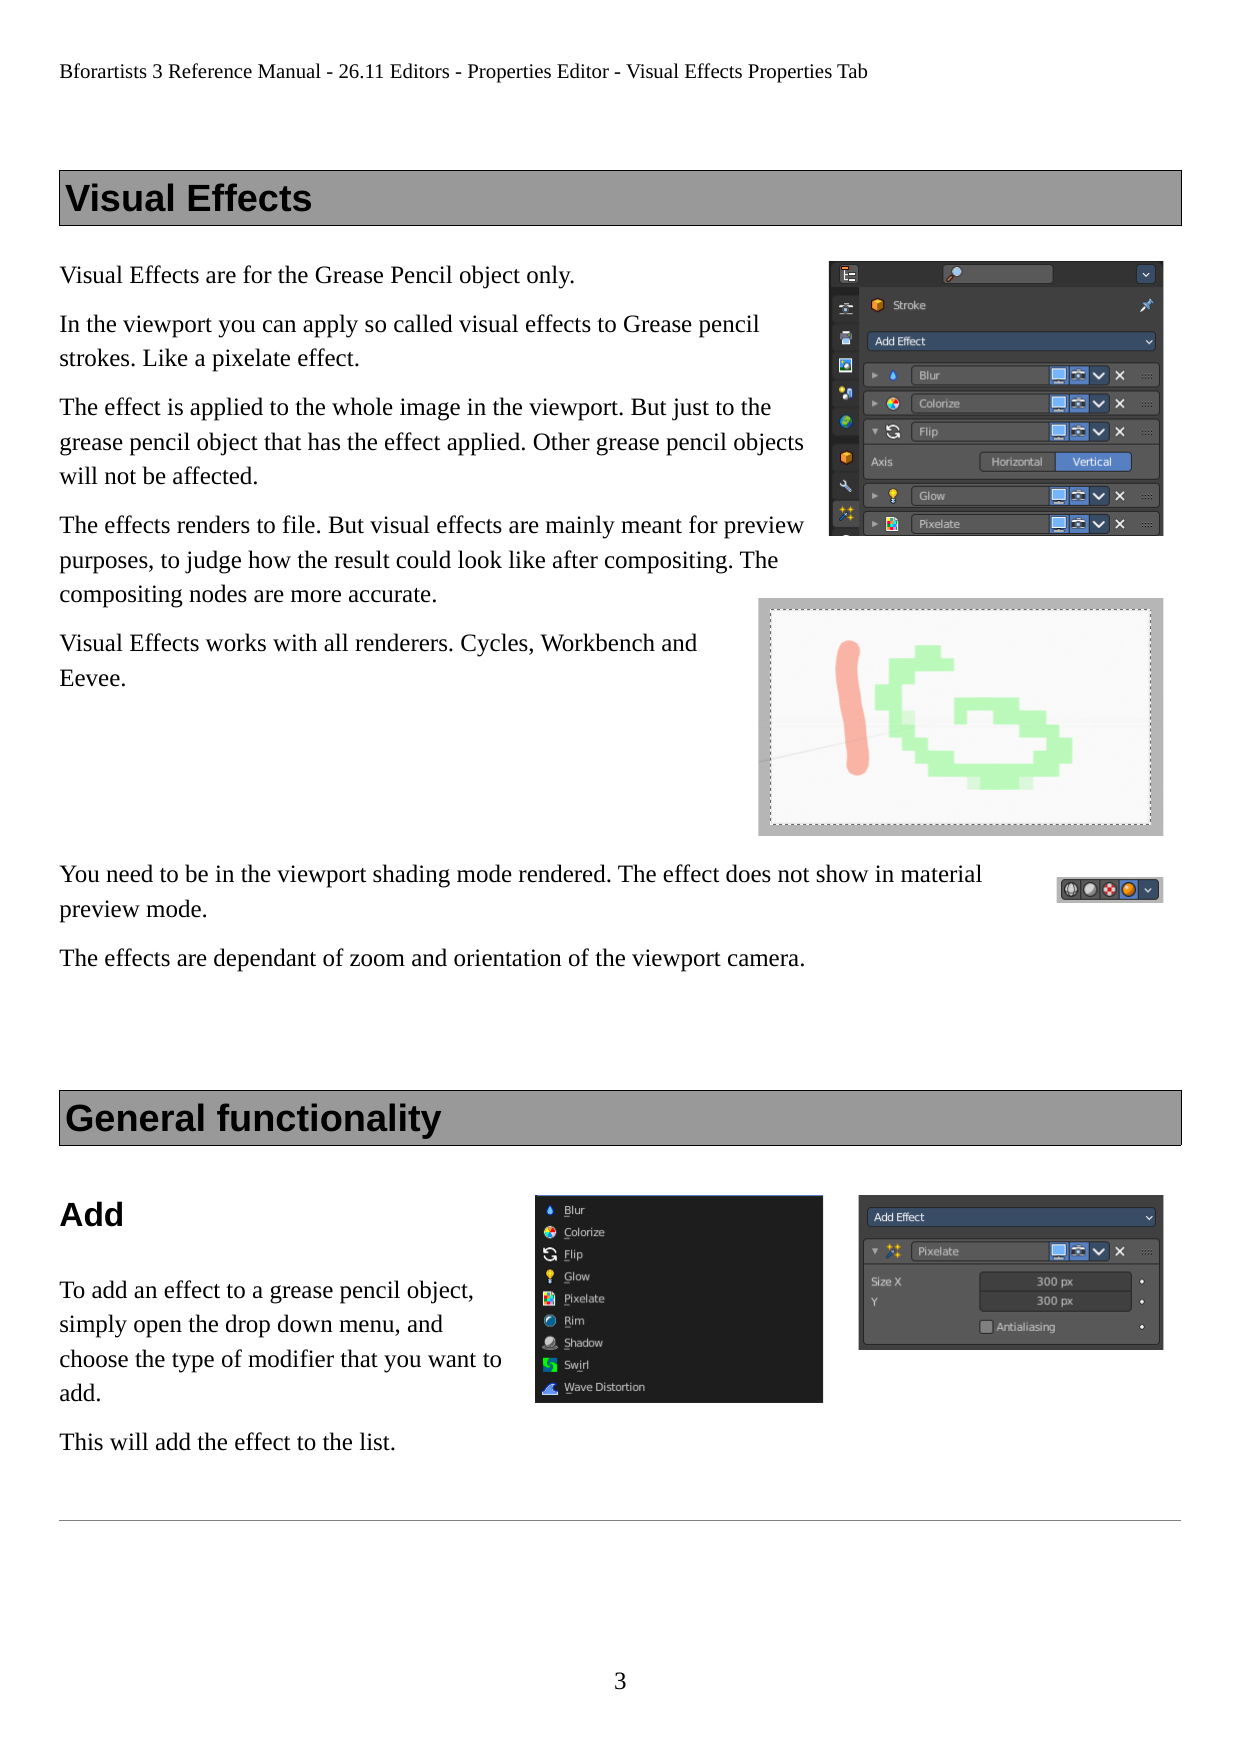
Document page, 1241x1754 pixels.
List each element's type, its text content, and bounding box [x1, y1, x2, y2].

table_header Visual Effects [60, 171, 1181, 225]
text Visual Effects are for the Grease Pencil object only. [59, 260, 1181, 289]
text To add an effect to a grease pencil object, simply open the drop down menu, and choose the type of modifier that you want to add. [59, 1275, 1181, 1407]
text The effect is applied to the whole image in the viewport. But just to the grease pencil object that has the effect applied. Other grease pencil objects will not be affected. [59, 392, 828, 490]
picture [1056, 877, 1164, 903]
text You need to be in the viewport shading mode rendered. The effect does not show in material preview mode. [59, 859, 1181, 922]
subtitle Add [59, 1195, 535, 1233]
text Visual Effects works with all renderers. Cycles, Workbench and Eevee. [59, 628, 758, 692]
subtitle [824, 1195, 858, 1233]
picture [535, 1195, 824, 1403]
table_header General functionality [60, 1091, 1181, 1145]
picture [758, 598, 1164, 836]
text The effects are dependant of zoom and orientation of the viewport camera. [59, 943, 1181, 972]
text The effects renders to file. But visual effects are mainly meant for preview purposes, to judge how the result could look like after compositing. The compositing nodes are more accurate. [59, 511, 1181, 608]
subtitle [1164, 1195, 1181, 1233]
text In the viewport you can apply so called visual effects to Grease pencil strokes. Like a pixelate effect. [59, 309, 828, 372]
picture [828, 261, 1164, 536]
picture [858, 1195, 1164, 1350]
text This will add the effect to the list. [59, 1427, 1181, 1456]
